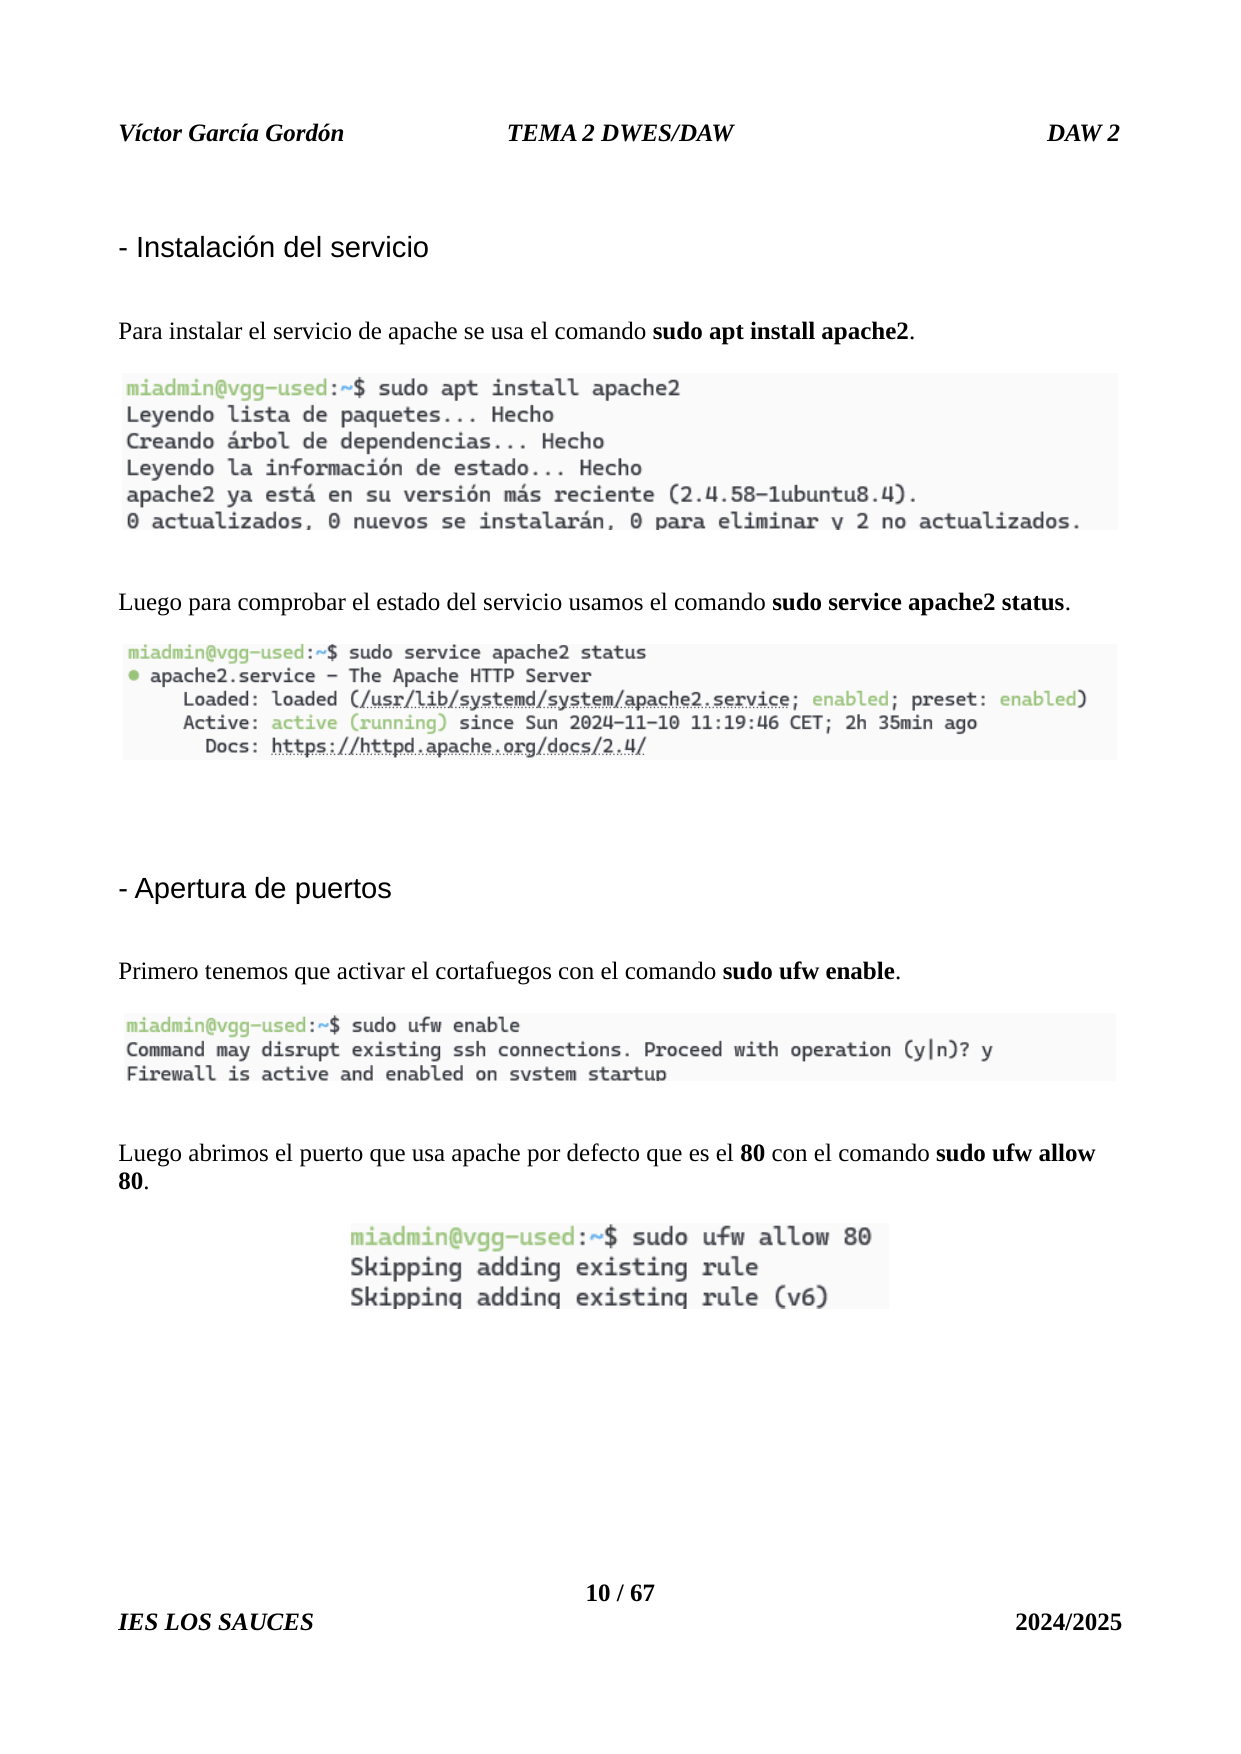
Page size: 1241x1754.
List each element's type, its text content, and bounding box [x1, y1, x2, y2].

text Primero tenemos que activar el cortafuegos con el comando sudo ufw enable. [118, 956, 1122, 985]
text Para instalar el servicio de apache se usa el comando sudo apt install apache2. [118, 316, 1122, 344]
picture [124, 1013, 1117, 1081]
text Luego abrimos el puerto que usa apache por defecto que es el 80 con el comando sudo ufw allow 80. [118, 1138, 1122, 1195]
picture [122, 373, 1119, 530]
text Luego para comprobar el estado del servicio usamos el comando sudo service apache2 status. [118, 587, 1122, 616]
subtitle - Apertura de puertos [118, 871, 1122, 904]
subtitle - Instalación del servicio [118, 230, 1122, 264]
picture [350, 1223, 890, 1309]
picture [122, 644, 1118, 760]
